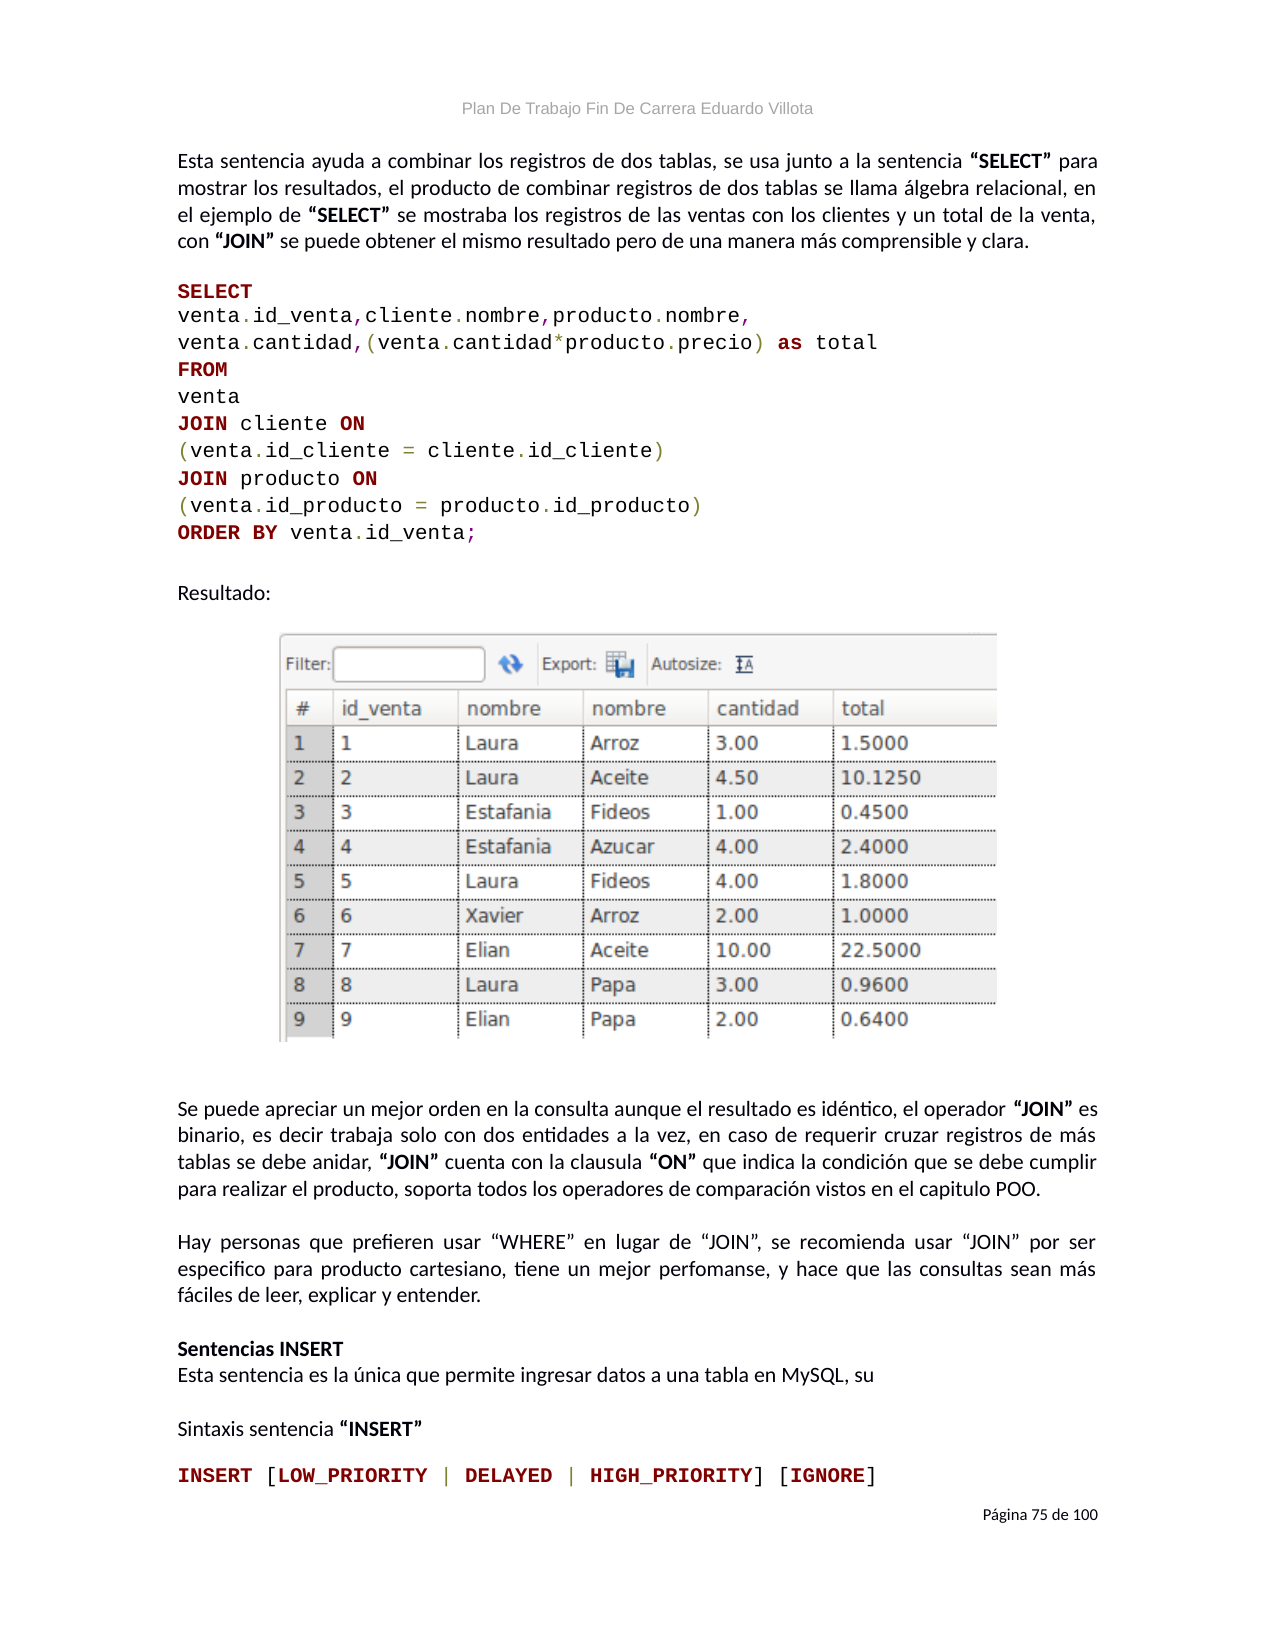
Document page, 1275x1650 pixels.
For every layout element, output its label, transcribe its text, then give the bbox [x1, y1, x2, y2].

text Resultado: [177, 579, 1098, 605]
text (venta.id_producto = producto.id_producto) [177, 495, 1098, 518]
text Esta sentencia ayuda a combinar los registros de dos tablas, se usa junto a la sentencia “SELECT” para mostrar los resultados, el producto de combinar registros de dos tablas se llama álgebra relacional, en el ejemplo de “SELECT” se mostraba los registros de las ventas con los clientes y un total de la venta, con “JOIN” se puede obtener el mismo resultado pero de una manera más comprensible y clara. [177, 148, 1098, 254]
text Sentencias INSERT [177, 1335, 1098, 1361]
text FROM [177, 359, 1098, 383]
text INSERT [LOW_PRIORITY | DELAYED | HIGH_PRIORITY] [IGNORE] [177, 1465, 1098, 1489]
picture [278, 632, 997, 1042]
text JOIN cliente ON [177, 413, 1098, 437]
text venta [177, 386, 1098, 410]
text JOIN producto ON [177, 468, 1098, 491]
text Esta sentencia es la única que permite ingresar datos a una tabla en MySQL, su [177, 1361, 1098, 1388]
text venta.id_venta,cliente.nombre,producto.nombre, [177, 304, 1098, 328]
text venta.cantidad,(venta.cantidad*producto.precio) as total [177, 332, 1098, 355]
text Se puede apreciar un mejor orden en la consulta aunque el resultado es idéntico, el operador “JOIN” es binario, es decir trabaja solo con dos entidades a la vez, en caso de requerir cruzar registros de más tablas se debe anidar, “JOIN” cuenta con la clausula “ON” que indica la condición que se debe cumplir para realizar el producto, soporta todos los operadores de comparación vistos en el capitulo POO. [177, 1095, 1098, 1201]
text Hay personas que prefieren usar “WHERE” en lugar de “JOIN”, se recomienda usar “JOIN” por ser especifico para producto cartesiano, tiene un mejor perfomanse, y hace que las consultas sean más fáciles de leer, explicar y entender. [177, 1228, 1098, 1308]
text SELECT [177, 281, 1098, 304]
text (venta.id_cliente = cliente.id_cliente) [177, 441, 1098, 464]
text Sintaxis sentencia “INSERT” [177, 1415, 1098, 1441]
text ORDER BY venta.id_venta; [177, 522, 1098, 546]
